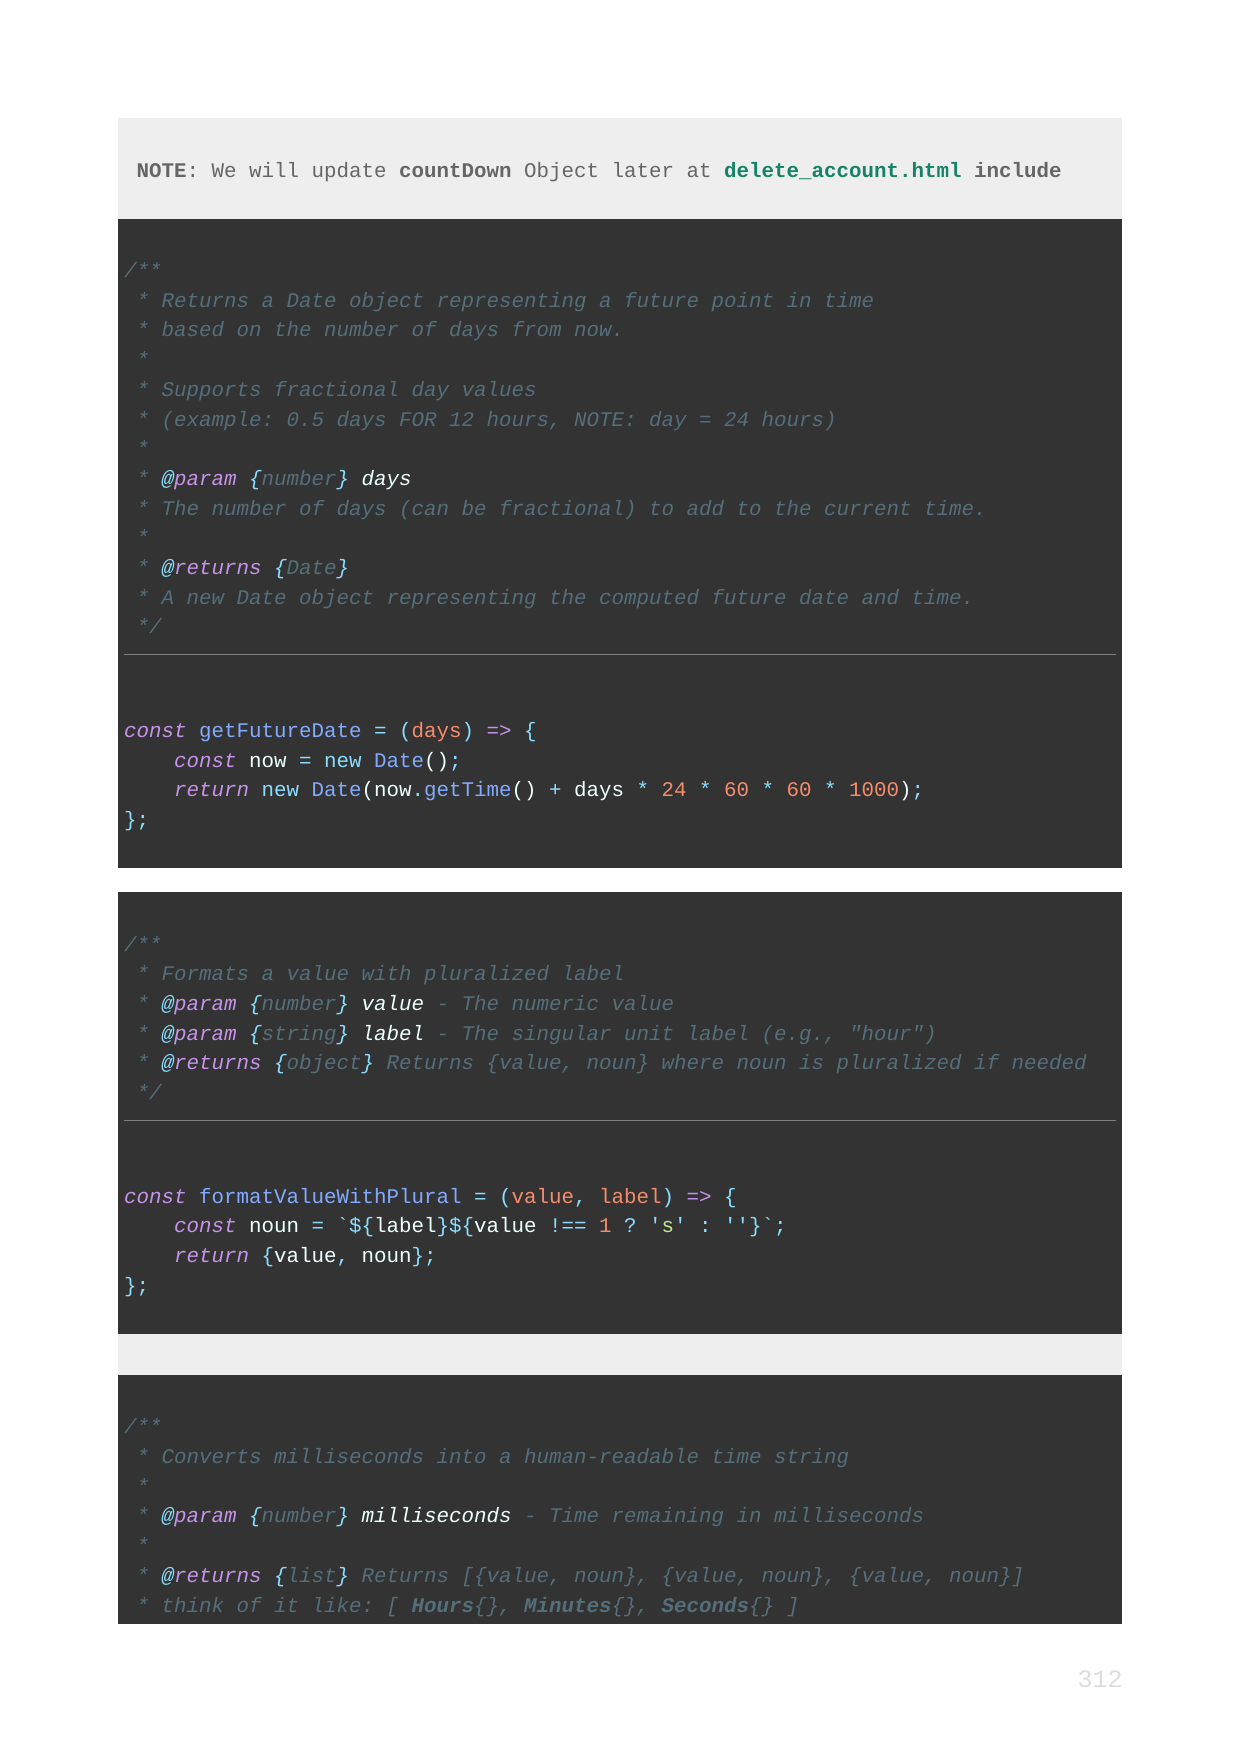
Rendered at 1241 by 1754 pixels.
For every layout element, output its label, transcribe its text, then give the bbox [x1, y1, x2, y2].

table_cell /** * Converts milliseconds into a human-readable time string * * @param {number} milliseconds - Time remaining in milliseconds * * @returns {list} Returns [{value, noun}, {value, noun}, {value, noun}] * think of it like: [ Hours{}, Minutes{}, Seconds{} ] [118, 1375, 1122, 1624]
table_cell [118, 1334, 1122, 1375]
table_cell NOTE: We will update countDown Object later at delete_account.html include [118, 118, 1122, 219]
table_header /** * Formats a value with pluralized label * @param {number} value - The numeric value * @param {string} label - The singular unit label (e.g., "hour") * @returns {object} Returns {value, noun} where noun is pluralized if needed */ const formatValueWithPlural = (value, label) => { const noun = `${label}${value !== 1 ? 's' : ''}`; return {value, noun}; }; [118, 892, 1122, 1334]
table_cell /** * Returns a Date object representing a future point in time * based on the number of days from now. * * Supports fractional day values * (example: 0.5 days FOR 12 hours, NOTE: day = 24 hours) * * @param {number} days * The number of days (can be fractional) to add to the current time. * * @returns {Date} * A new Date object representing the computed future date and time. */ const getFutureDate = (days) => { const now = new Date(); return new Date(now.getTime() + days * 24 * 60 * 60 * 1000); }; [118, 219, 1122, 868]
